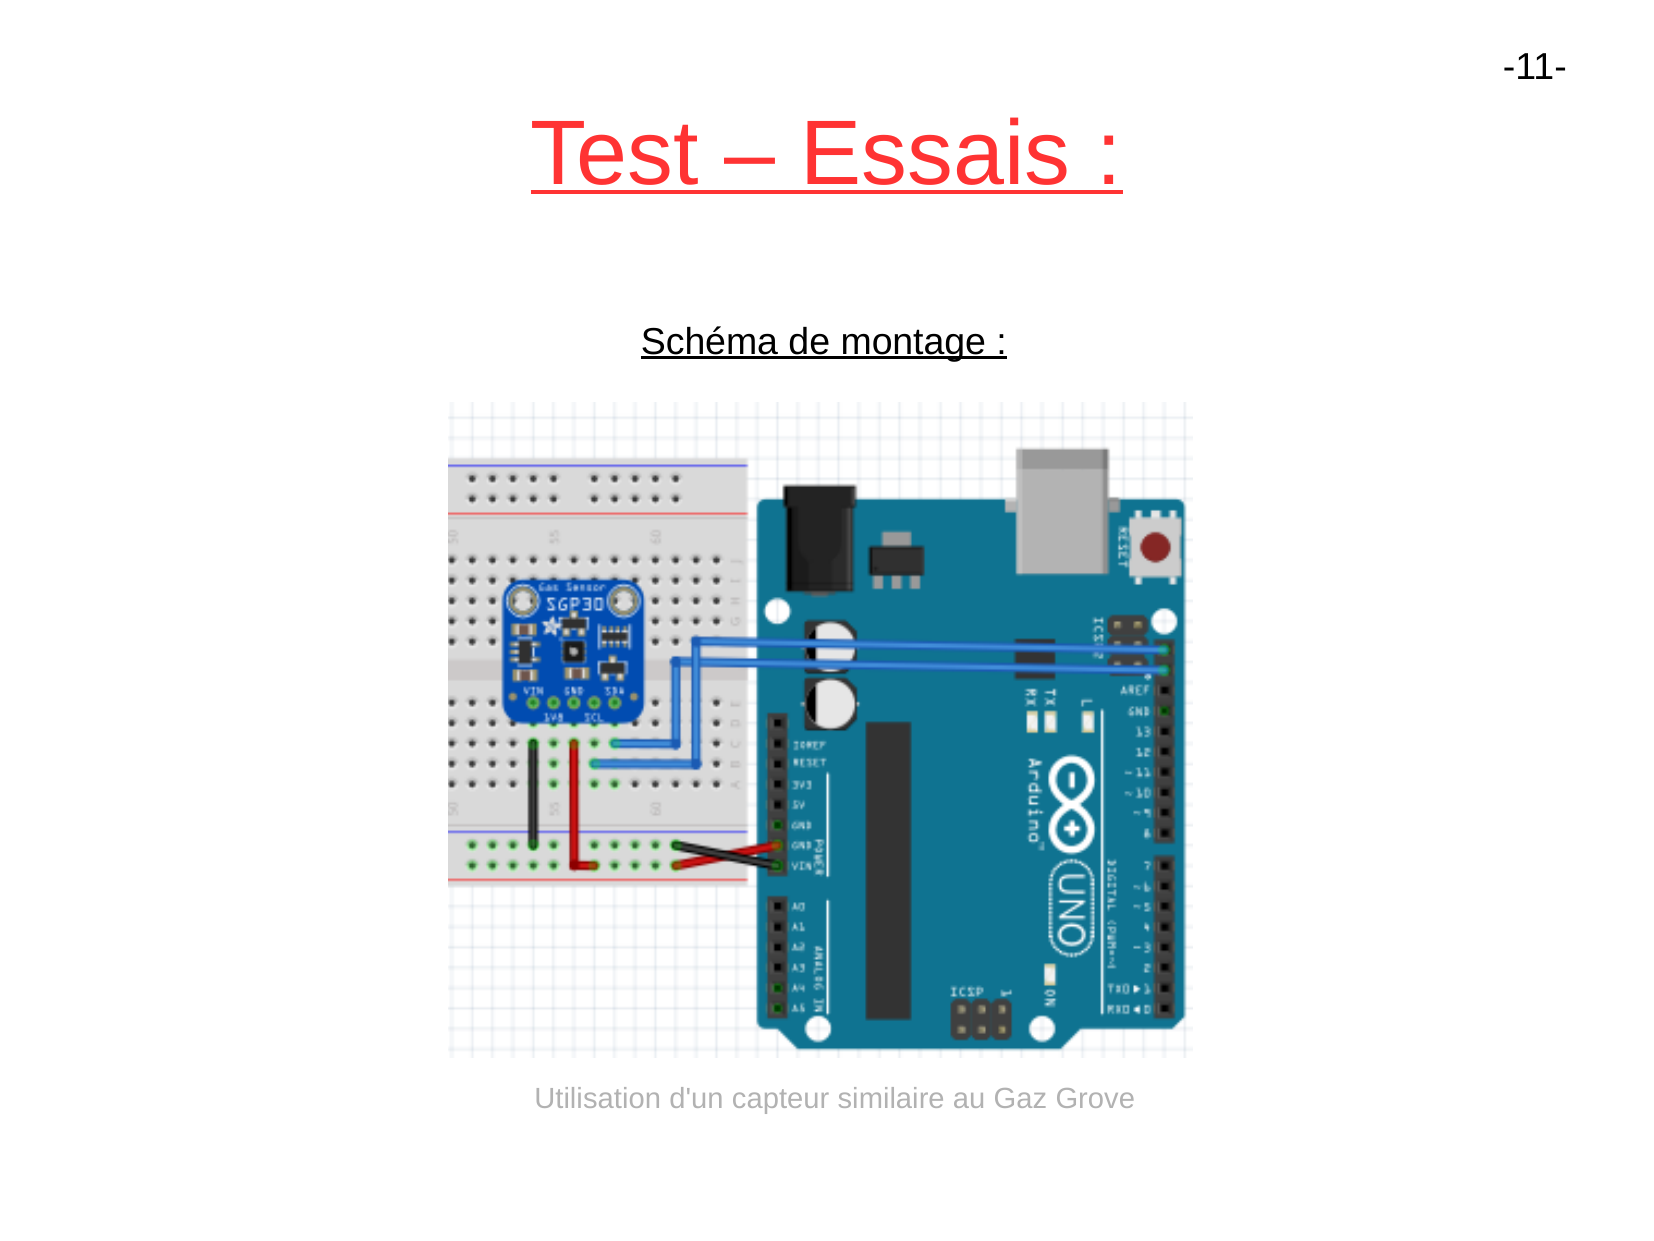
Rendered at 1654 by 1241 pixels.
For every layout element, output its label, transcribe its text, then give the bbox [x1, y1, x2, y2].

title Test – Essais : [82, 49, 1571, 257]
text_box -11- [1488, 37, 1595, 95]
picture [448, 402, 1193, 1058]
text_box Utilisation d'un capteur similaire au Gaz Grove [519, 1074, 1170, 1123]
text_box Schéma de montage : [625, 312, 1028, 370]
